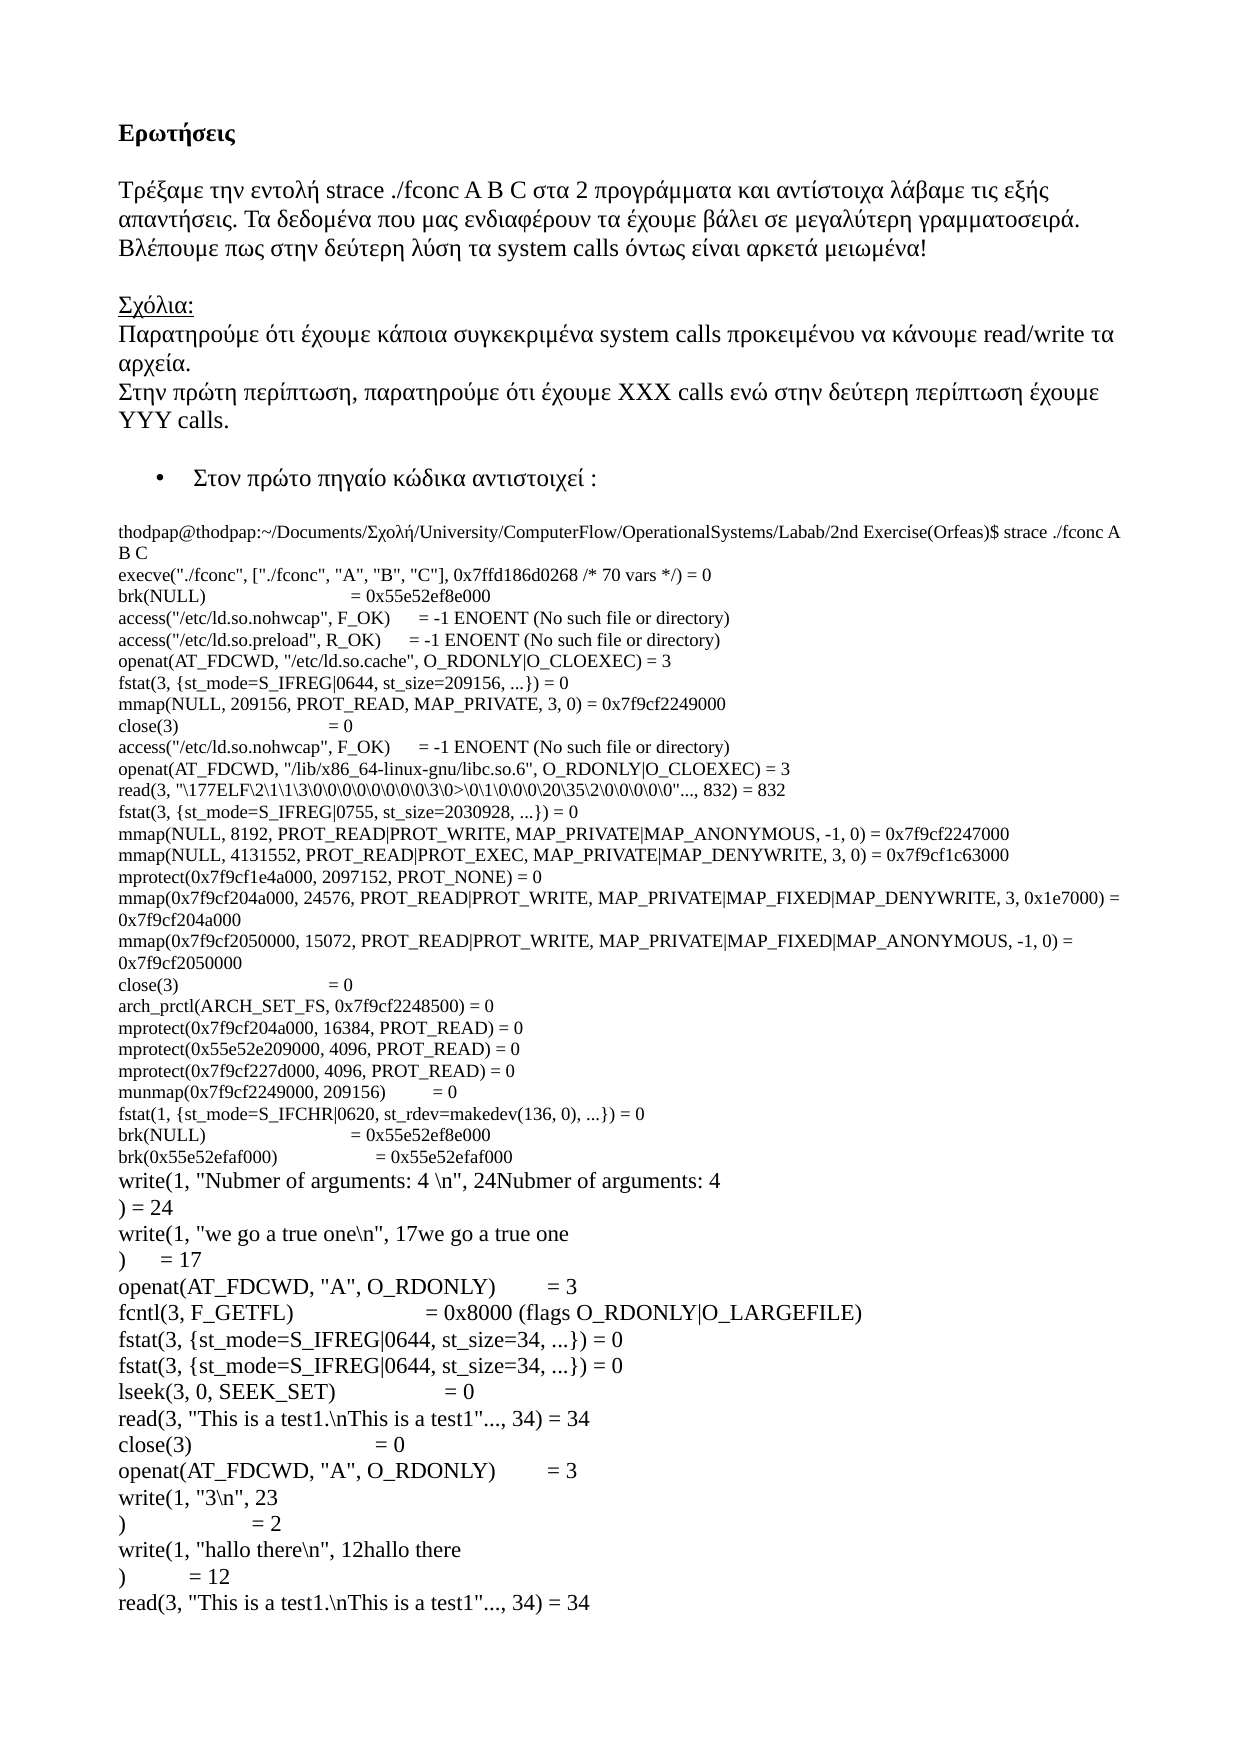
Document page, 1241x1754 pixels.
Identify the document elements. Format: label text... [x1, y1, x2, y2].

text write(1, "3\n", 23 [118, 1484, 1122, 1510]
text mprotect(0x7f9cf1e4a000, 2097152, PROT_NONE) = 0 [118, 866, 1122, 887]
text openat(AT_FDCWD, "/etc/ld.so.cache", O_RDONLY|O_CLOEXEC) = 3 [118, 650, 1122, 672]
text openat(AT_FDCWD, "/lib/x86_64-linux-gnu/libc.so.6", O_RDONLY|O_CLOEXEC) = 3 [118, 758, 1122, 779]
text ) = 12 [118, 1563, 1122, 1589]
text close(3) = 0 [118, 1431, 1122, 1457]
text fstat(3, {st_mode=S_IFREG|0755, st_size=2030928, ...}) = 0 [118, 801, 1122, 822]
text write(1, "hallo there\n", 12hallo there [118, 1536, 1122, 1563]
text mmap(NULL, 8192, PROT_READ|PROT_WRITE, MAP_PRIVATE|MAP_ANONYMOUS, -1, 0) = 0x7f9cf2247000 [118, 822, 1122, 844]
text execve("./fconc", ["./fconc", "A", "B", "C"], 0x7ffd186d0268 /* 70 vars */) = 0 [118, 564, 1122, 585]
text access("/etc/ld.so.nohwcap", F_OK) = -1 ENOENT (No such file or directory) [118, 736, 1122, 758]
text mprotect(0x7f9cf204a000, 16384, PROT_READ) = 0 [118, 1017, 1122, 1038]
text access("/etc/ld.so.preload", R_OK) = -1 ENOENT (No such file or directory) [118, 628, 1122, 650]
text ) = 17 [118, 1247, 1122, 1273]
text read(3, "This is a test1.\nThis is a test1"..., 34) = 34 [118, 1589, 1122, 1616]
text Στην πρώτη περίπτωση, παρατηρούμε ότι έχουμε ΧΧΧ calls ενώ στην δεύτερη περίπτωση έχουμε YYY calls. [118, 377, 1122, 434]
text mprotect(0x55e52e209000, 4096, PROT_READ) = 0 [118, 1038, 1122, 1060]
text arch_prctl(ARCH_SET_FS, 0x7f9cf2248500) = 0 [118, 995, 1122, 1017]
text openat(AT_FDCWD, "A", O_RDONLY) = 3 [118, 1273, 1122, 1299]
text openat(AT_FDCWD, "A", O_RDONLY) = 3 [118, 1457, 1122, 1484]
text fstat(3, {st_mode=S_IFREG|0644, st_size=34, ...}) = 0 [118, 1326, 1122, 1352]
text fcntl(3, F_GETFL) = 0x8000 (flags O_RDONLY|O_LARGEFILE) [118, 1299, 1122, 1326]
text Τρέξαμε την εντολή strace ./fconc A B C στα 2 προγράμματα και αντίστοιχα λάβαμε τις εξής απαντήσεις. Τα δεδομένα που μας ενδιαφέρουν τα έχουμε βάλει σε μεγαλύτερη γραμματοσειρά. [118, 176, 1122, 233]
text ) = 2 [118, 1510, 1122, 1536]
text mmap(0x7f9cf204a000, 24576, PROT_READ|PROT_WRITE, MAP_PRIVATE|MAP_FIXED|MAP_DENYWRITE, 3, 0x1e7000) = 0x7f9cf204a000 [118, 887, 1122, 930]
text lseek(3, 0, SEEK_SET) = 0 [118, 1378, 1122, 1405]
text mmap(0x7f9cf2050000, 15072, PROT_READ|PROT_WRITE, MAP_PRIVATE|MAP_FIXED|MAP_ANONYMOUS, -1, 0) = 0x7f9cf2050000 [118, 930, 1122, 973]
text munmap(0x7f9cf2249000, 209156) = 0 [118, 1081, 1122, 1103]
text fstat(1, {st_mode=S_IFCHR|0620, st_rdev=makedev(136, 0), ...}) = 0 [118, 1103, 1122, 1124]
text brk(NULL) = 0x55e52ef8e000 [118, 585, 1122, 607]
text Ερωτήσεις [118, 118, 1122, 147]
text ) = 24 [118, 1194, 1122, 1220]
text close(3) = 0 [118, 715, 1122, 736]
text Βλέπουμε πως στην δεύτερη λύση τα system calls όντως είναι αρκετά μειωμένα! [118, 233, 1122, 262]
text close(3) = 0 [118, 973, 1122, 995]
text access("/etc/ld.so.nohwcap", F_OK) = -1 ENOENT (No such file or directory) [118, 607, 1122, 628]
text mmap(NULL, 4131552, PROT_READ|PROT_EXEC, MAP_PRIVATE|MAP_DENYWRITE, 3, 0) = 0x7f9cf1c63000 [118, 844, 1122, 866]
text mmap(NULL, 209156, PROT_READ, MAP_PRIVATE, 3, 0) = 0x7f9cf2249000 [118, 693, 1122, 715]
text fstat(3, {st_mode=S_IFREG|0644, st_size=34, ...}) = 0 [118, 1352, 1122, 1378]
text mprotect(0x7f9cf227d000, 4096, PROT_READ) = 0 [118, 1060, 1122, 1081]
text Σχόλια: [118, 291, 1122, 319]
text brk(0x55e52efaf000) = 0x55e52efaf000 [118, 1146, 1122, 1167]
text read(3, "\177ELF\2\1\1\3\0\0\0\0\0\0\0\0\3\0>\0\1\0\0\0\20\35\2\0\0\0\0\0"..., 832) = 832 [118, 779, 1122, 801]
text Παρατηρούμε ότι έχουμε κάποια συγκεκριμένα system calls προκειμένου να κάνουμε read/write τα αρχεία. [118, 319, 1122, 377]
text read(3, "This is a test1.\nThis is a test1"..., 34) = 34 [118, 1405, 1122, 1431]
text write(1, "Nubmer of arguments: 4 \n", 24Nubmer of arguments: 4 [118, 1167, 1122, 1194]
text brk(NULL) = 0x55e52ef8e000 [118, 1124, 1122, 1146]
text fstat(3, {st_mode=S_IFREG|0644, st_size=209156, ...}) = 0 [118, 672, 1122, 693]
list Στον πρώτο πηγαίο κώδικα αντιστοιχεί : [156, 463, 1122, 492]
text write(1, "we go a true one\n", 17we go a true one [118, 1220, 1122, 1247]
text thodpap@thodpap:~/Documents/Σχολή/University/ComputerFlow/OperationalSystems/Labab/2nd Exercise(Orfeas)$ strace ./fconc A B C [118, 521, 1122, 564]
